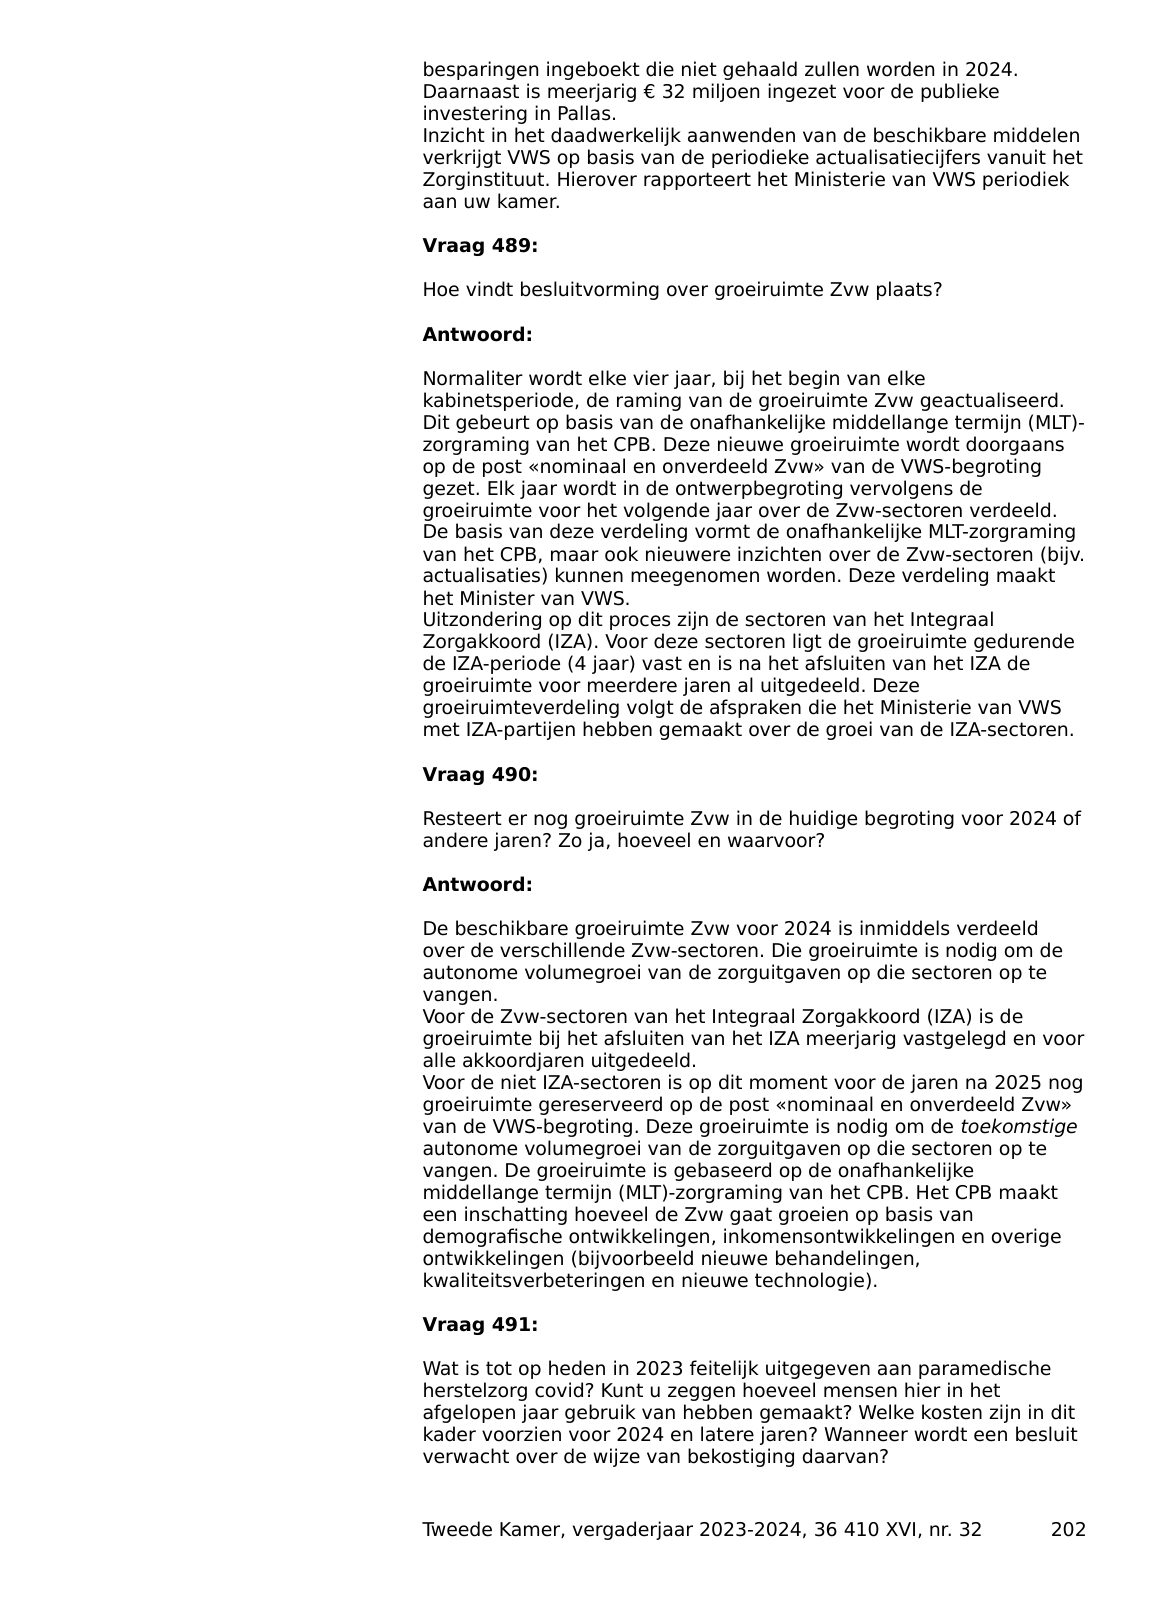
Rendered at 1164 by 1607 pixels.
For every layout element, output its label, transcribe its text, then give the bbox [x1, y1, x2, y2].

text besparingen ingeboekt die niet gehaald zullen worden in 2024. Daarnaast is meerjarig € 32 miljoen ingezet voor de publieke investering in Pallas. [422, 59, 1087, 125]
subtitle Vraag 490: [422, 763, 1087, 785]
subtitle Vraag 489: [422, 235, 1087, 257]
text Wat is tot op heden in 2023 feitelijk uitgegeven aan paramedische herstelzorg covid? Kunt u zeggen hoeveel mensen hier in het afgelopen jaar gebruik van hebben gemaakt? Welke kosten zijn in dit kader voorzien voor 2024 en latere jaren? Wanneer wordt een besluit verwacht over de wijze van bekostiging daarvan? [422, 1358, 1087, 1468]
text Voor de Zvw-sectoren van het Integraal Zorgakkoord (IZA) is de groeiruimte bij het afsluiten van het IZA meerjarig vastgelegd en voor alle akkoordjaren uitgedeeld. [422, 1006, 1087, 1072]
text Resteert er nog groeiruimte Zvw in de huidige begroting voor 2024 of andere jaren? Zo ja, hoeveel en waarvoor? [422, 808, 1087, 852]
subtitle Antwoord: [422, 323, 1087, 345]
text Hoe vindt besluitvorming over groeiruimte Zvw plaats? [422, 279, 1087, 301]
text De beschikbare groeiruimte Zvw voor 2024 is inmiddels verdeeld over de verschillende Zvw-sectoren. Die groeiruimte is nodig om de autonome volumegroei van de zorguitgaven op die sectoren op te vangen. [422, 918, 1087, 1006]
text Inzicht in het daadwerkelijk aanwenden van de beschikbare middelen verkrijgt VWS op basis van de periodieke actualisatiecijfers vanuit het Zorginstituut. Hierover rapporteert het Ministerie van VWS periodiek aan uw kamer. [422, 125, 1087, 213]
text Voor de niet IZA-sectoren is op dit moment voor de jaren na 2025 nog groeiruimte gereserveerd op de post «nominaal en onverdeeld Zvw» van de VWS-begroting. Deze groeiruimte is nodig om de toekomstige autonome volumegroei van de zorguitgaven op die sectoren op te vangen. De groeiruimte is gebaseerd op de onafhankelijke middellange termijn (MLT)-zorgraming van het CPB. Het CPB maakt een inschatting hoeveel de Zvw gaat groeien op basis van demografische ontwikkelingen, inkomensontwikkelingen en overige ontwikkelingen (bijvoorbeeld nieuwe behandelingen, kwaliteitsverbeteringen en nieuwe technologie). [422, 1072, 1087, 1292]
text Normaliter wordt elke vier jaar, bij het begin van elke kabinetsperiode, de raming van de groeiruimte Zvw geactualiseerd. Dit gebeurt op basis van de onafhankelijke middellange termijn (MLT)-zorgraming van het CPB. Deze nieuwe groeiruimte wordt doorgaans op de post «nominaal en onverdeeld Zvw» van de VWS-begroting gezet. Elk jaar wordt in de ontwerpbegroting vervolgens de groeiruimte voor het volgende jaar over de Zvw-sectoren verdeeld. De basis van deze verdeling vormt de onafhankelijke MLT-zorgraming van het CPB, maar ook nieuwere inzichten over de Zvw-sectoren (bijv. actualisaties) kunnen meegenomen worden. Deze verdeling maakt het Minister van VWS. [422, 368, 1087, 609]
subtitle Antwoord: [422, 874, 1087, 896]
text Uitzondering op dit proces zijn de sectoren van het Integraal Zorgakkoord (IZA). Voor deze sectoren ligt de groeiruimte gedurende de IZA-periode (4 jaar) vast en is na het afsluiten van het IZA de groeiruimte voor meerdere jaren al uitgedeeld. Deze groeiruimteverdeling volgt de afspraken die het Ministerie van VWS met IZA-partijen hebben gemaakt over de groei van de IZA-sectoren. [422, 609, 1087, 741]
subtitle Vraag 491: [422, 1314, 1087, 1336]
